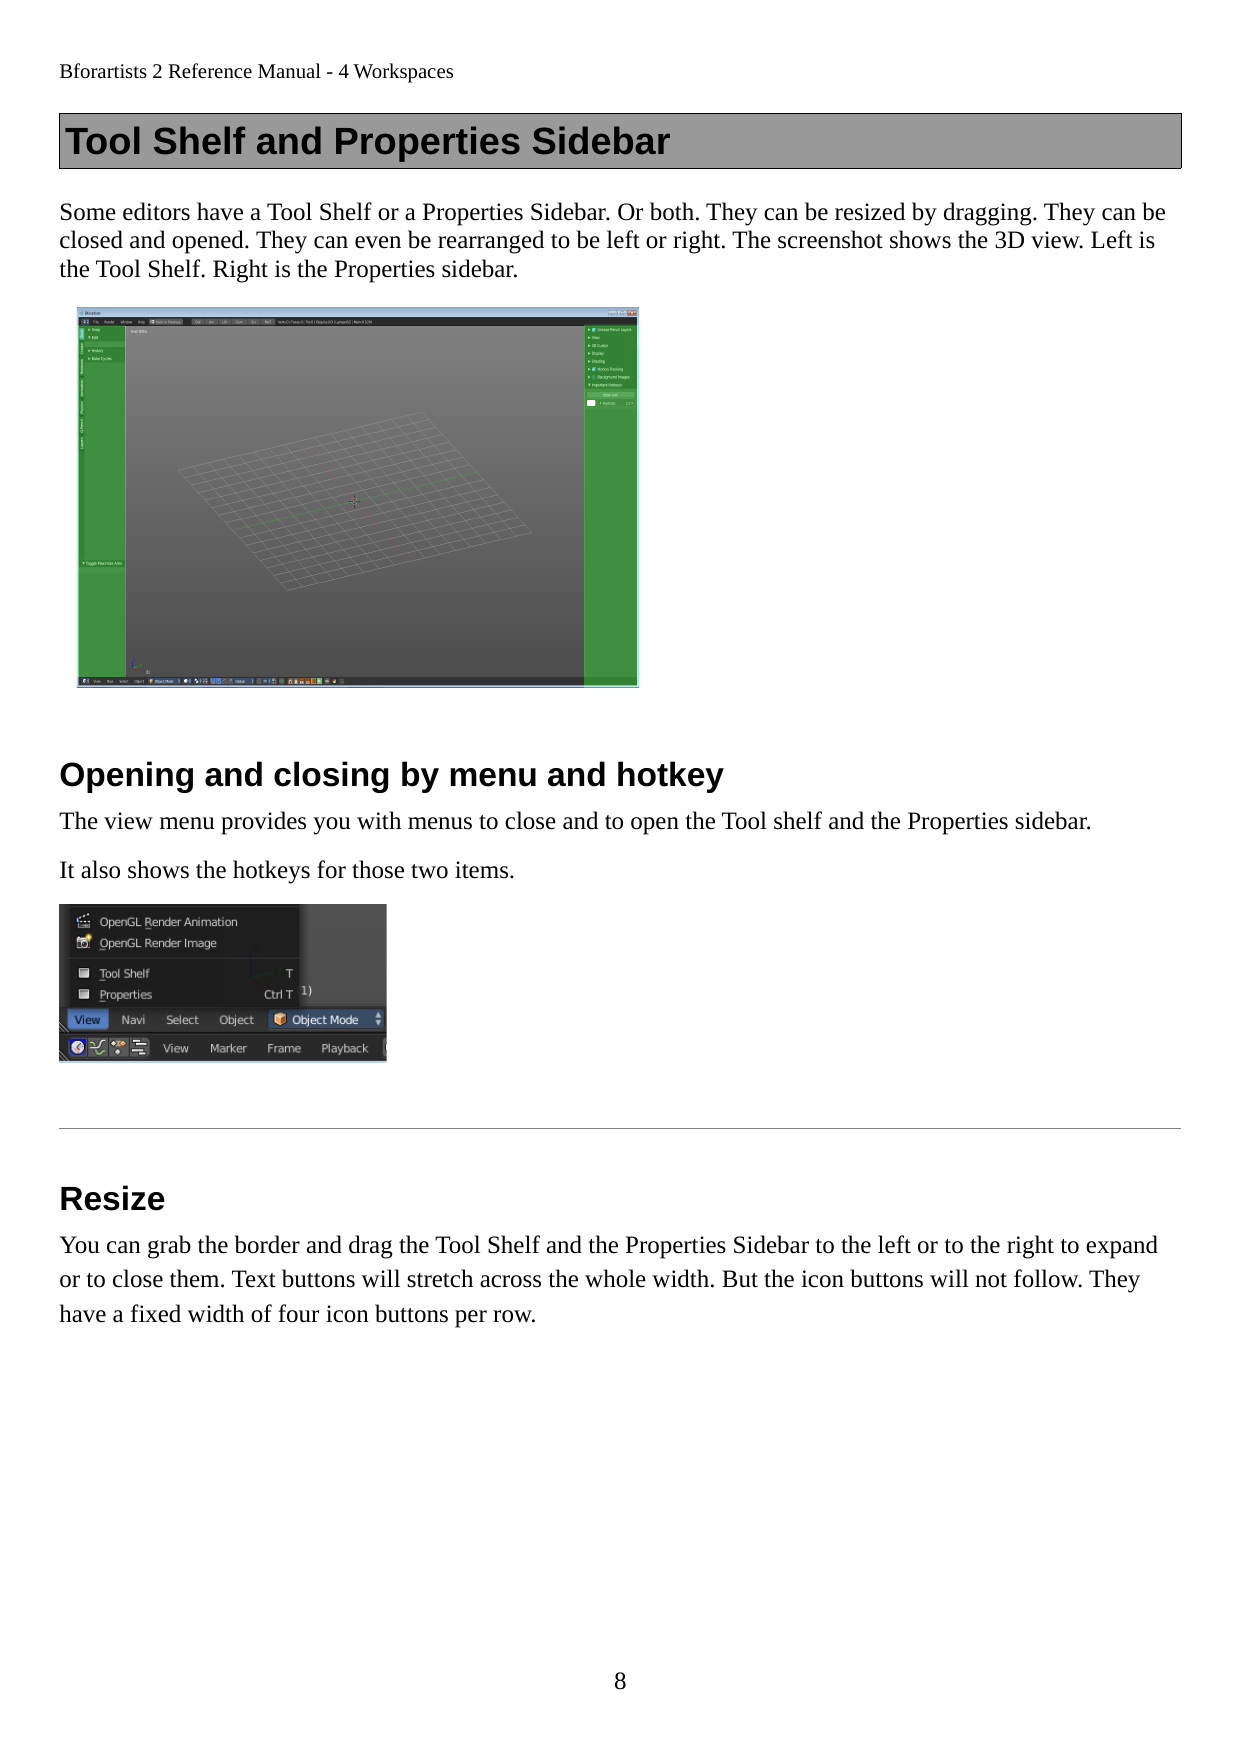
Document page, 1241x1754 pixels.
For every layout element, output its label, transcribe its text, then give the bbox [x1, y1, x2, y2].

table_header Tool Shelf and Properties Sidebar [60, 114, 1181, 168]
text Some editors have a Tool Shelf or a Properties Sidebar. Or both. They can be resized by dragging. They can be closed and opened. They can even be rearranged to be left or right. The screenshot shows the 3D view. Left is the Tool Shelf. Right is the Properties sidebar. [59, 169, 1181, 283]
picture [59, 904, 387, 1063]
text You can grab the border and drag the Tool Shelf and the Properties Sidebar to the left or to the right to expand or to close them. Text buttons will stretch across the whole width. But the icon buttons will not follow. They have a fixed width of four icon buttons per row. [59, 1230, 1181, 1327]
subtitle Resize [59, 1178, 1181, 1217]
picture [76, 307, 639, 688]
text It also shows the hotkeys for those two items. [59, 855, 1181, 884]
subtitle Opening and closing by menu and hotkey [59, 755, 1181, 793]
text The view menu provides you with menus to close and to open the Tool shelf and the Properties sidebar. [59, 806, 1181, 835]
